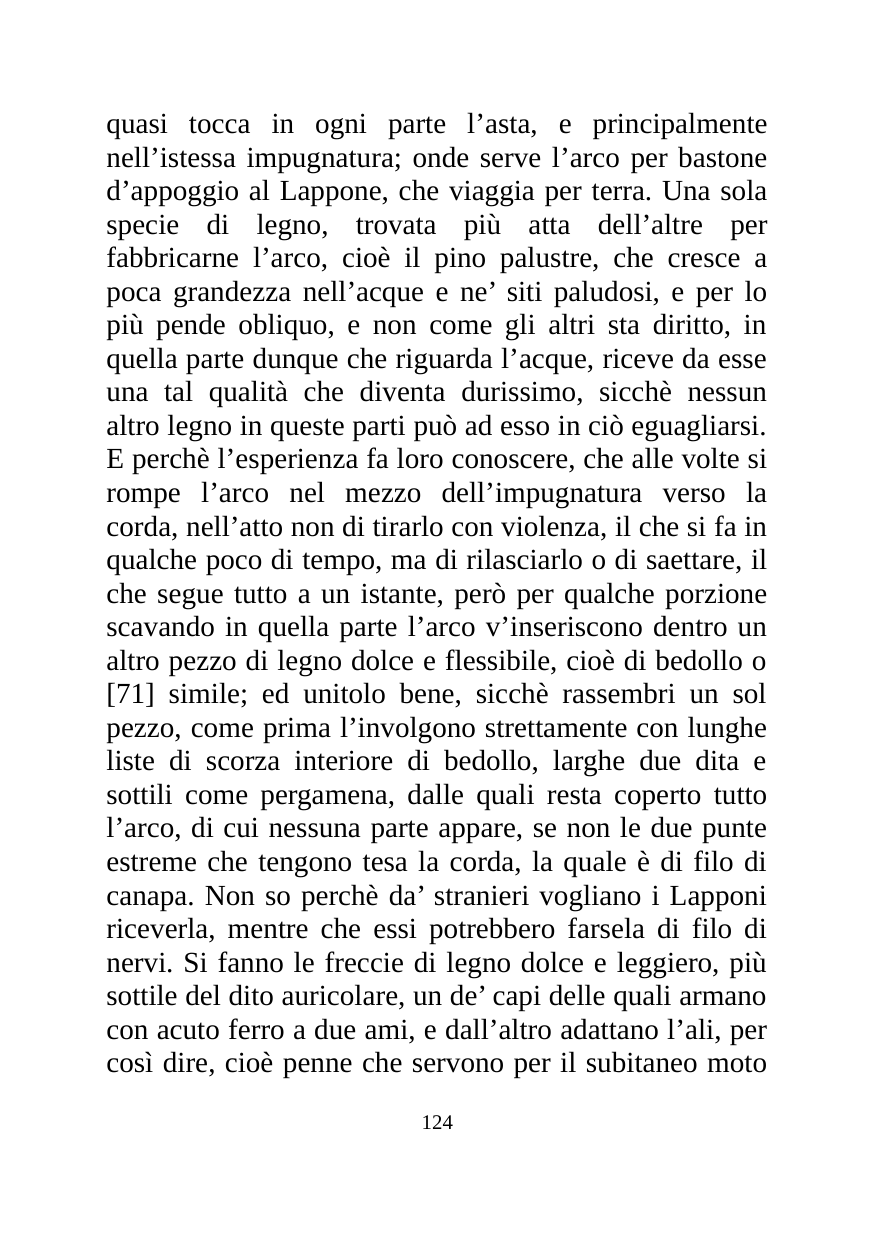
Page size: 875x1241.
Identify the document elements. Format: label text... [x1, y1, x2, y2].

text quasi tocca in ogni parte l’asta, e principalmente nell’istessa impugnatura; onde serve l’arco per bastone d’appoggio al Lappone, che viaggia per terra. Una sola specie di legno, trovata più atta dell’altre per fabbricarne l’arco, cioè il pino palustre, che cresce a poca grandezza nell’acque e ne’ siti paludosi, e per lo più pende obliquo, e non come gli altri sta diritto, in quella parte dunque che riguarda l’acque, riceve da esse una tal qualità che diventa durissimo, sicchè nessun altro legno in queste parti può ad esso in ciò eguagliarsi. E perchè l’esperienza fa loro conoscere, che alle volte si rompe l’arco nel mezzo dell’impugnatura verso la corda, nell’atto non di tirarlo con violenza, il che si fa in qualche poco di tempo, ma di rilasciarlo o di saettare, il che segue tutto a un istante, però per qualche porzione scavando in quella parte l’arco v’inseriscono dentro un altro pezzo di legno dolce e flessibile, cioè di bedollo o [71] simile; ed unitolo bene, sicchè rassembri un sol pezzo, come prima l’involgono strettamente con lunghe liste di scorza interiore di bedollo, larghe due dita e sottili come pergamena, dalle quali resta coperto tutto l’arco, di cui nessuna parte appare, se non le due punte estreme che tengono tesa la corda, la quale è di filo di canapa. Non so perchè da’ stranieri vogliano i Lapponi riceverla, mentre che essi potrebbero farsela di filo di nervi. Si fanno le freccie di legno dolce e leggiero, più sottile del dito auricolare, un de’ capi delle quali armano con acuto ferro a due ami, e dall’altro adattano l’ali, per così dire, cioè penne che servono per il subitaneo moto [106, 106, 768, 1079]
